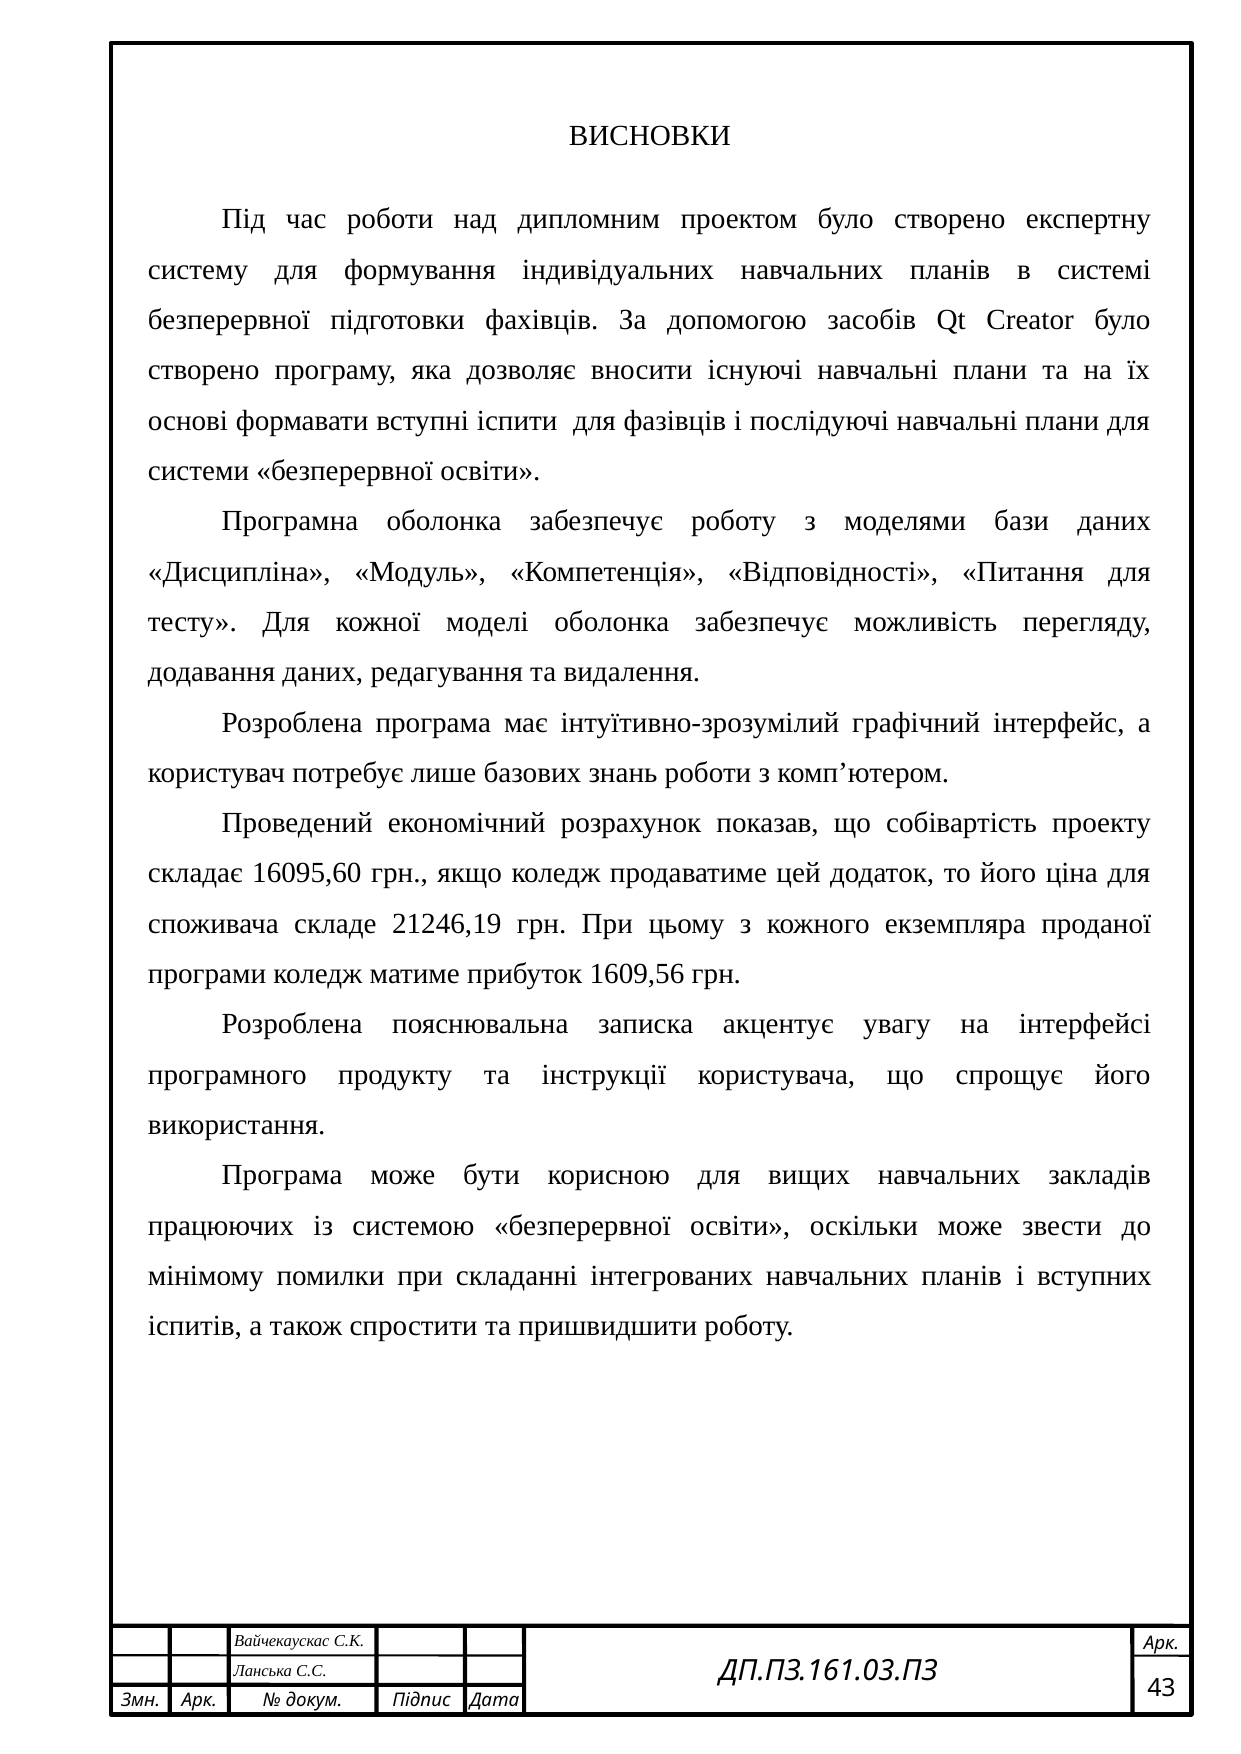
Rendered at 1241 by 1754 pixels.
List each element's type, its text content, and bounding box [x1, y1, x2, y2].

text Розроблена пояснювальна записка акцентує увагу на інтерфейсі програмного продукту та інструкції користувача, що спрощує його використання. [148, 1007, 1152, 1141]
text Програма може бути корисною для вищих навчальних закладів працюючих із системою «безперервної освіти», оскільки може звести до мінімому помилки при складанні інтегрованих навчальних планів і вступних іспитів, а також спростити та пришвидшити роботу. [148, 1157, 1152, 1342]
text Програмна оболонка забезпечує роботу з моделями бази даних «Дисципліна», «Модуль», «Компетенція», «Відповідності», «Питання для тесту». Для кожної моделі оболонка забезпечує можливість перегляду, додавання даних, редагування та видалення. [148, 503, 1152, 688]
text Під час роботи над дипломним проектом було створено експертну систему для формування індивідуальних навчальних планів в системі безперервної підготовки фахівців. За допомогою засобів Qt Creator було створено програму, яка дозволяє вносити існуючі навчальні плани та на їх основі формавати вступні іспити для фазівців і послідуючі навчальні плани для системи «безперервної освіти». [148, 202, 1152, 487]
text Проведений економічний розрахунок показав, що собівартість проекту складає 16095,60 грн., якщо коледж продаватиме цей додаток, то його ціна для споживача складе 21246,19 грн. При цьому з кожного екземпляра проданої програми коледж матиме прибуток 1609,56 грн. [148, 805, 1152, 990]
text Розроблена програма має інтуїтивно-зрозумілий графічний інтерфейс, а користувач потребує лише базових знань роботи з комп’ютером. [148, 705, 1152, 788]
text Висновки [148, 118, 1152, 152]
